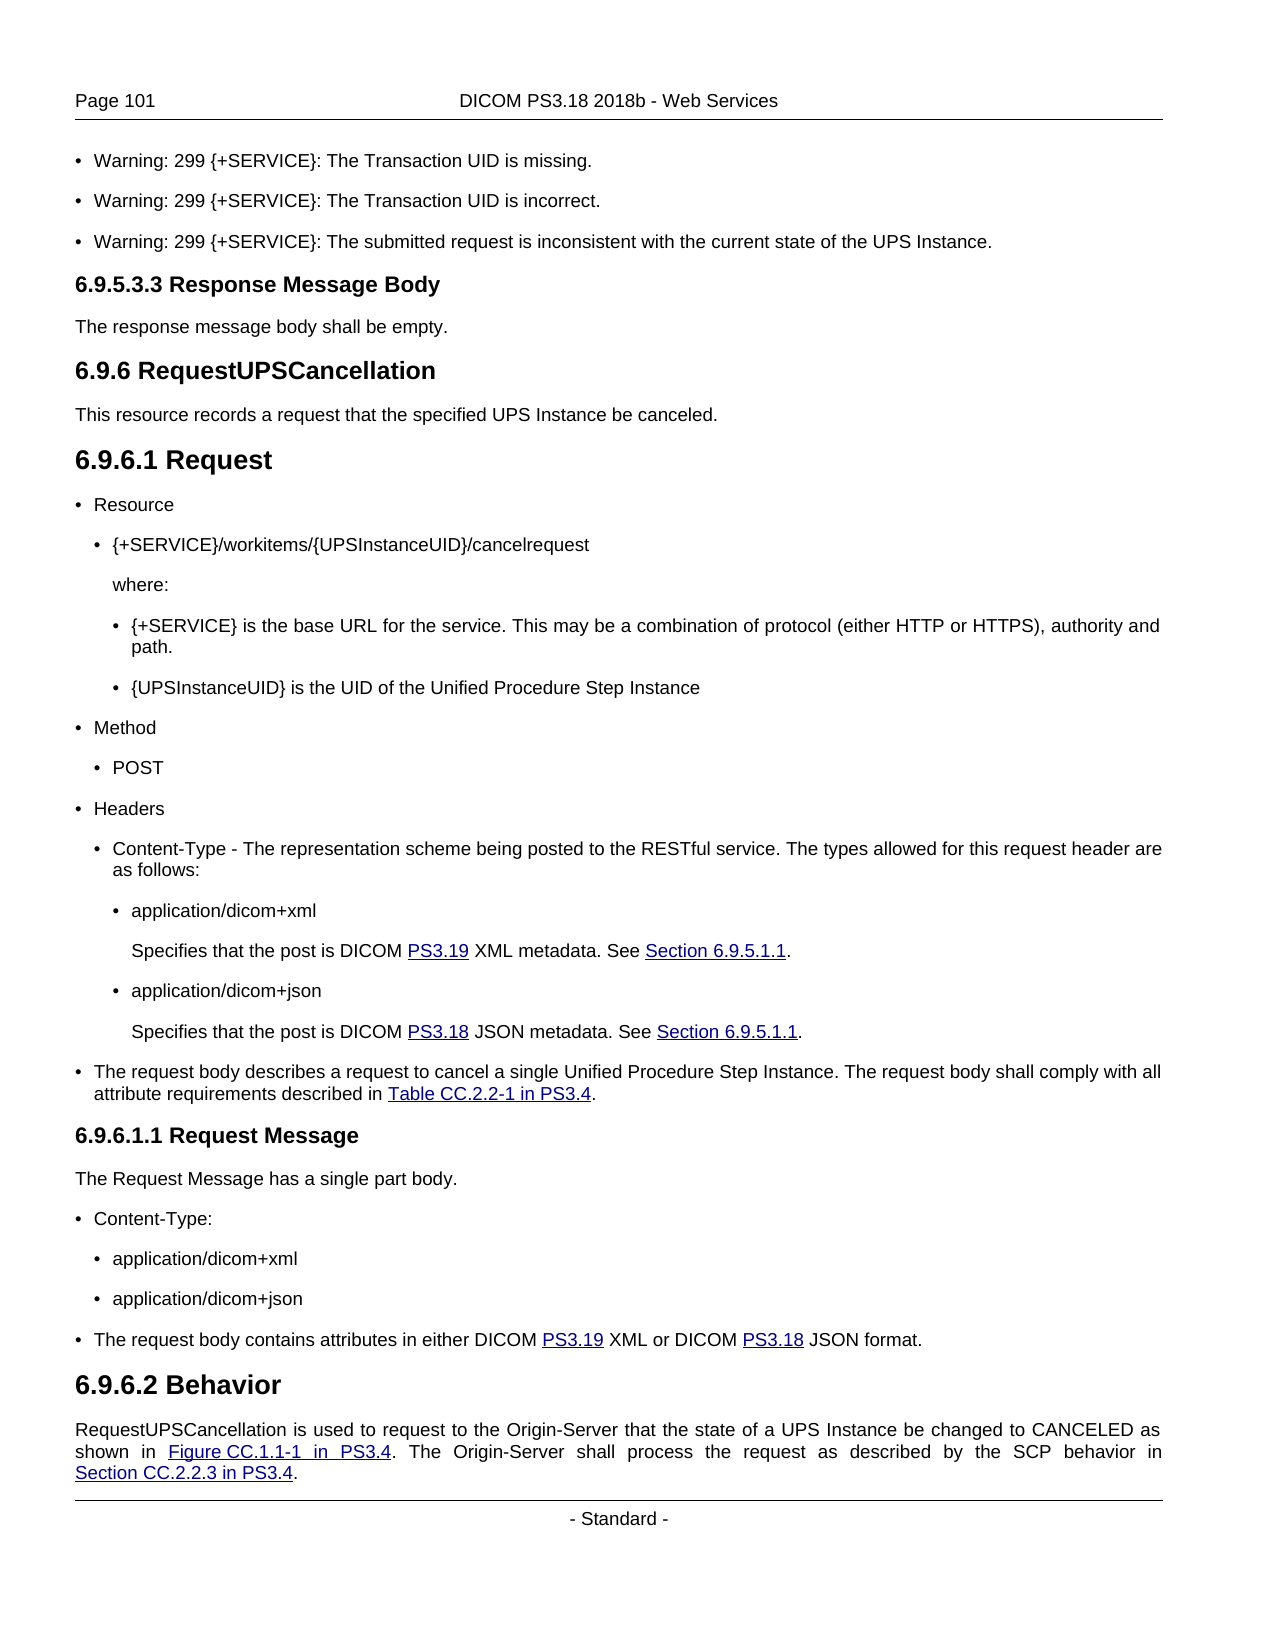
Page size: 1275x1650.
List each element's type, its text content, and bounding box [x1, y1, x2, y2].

text 6.9.6.1.1 Request Message [75, 1123, 1162, 1148]
list {+SERVICE} is the base URL for the service. This may be a combination of protocol (either HTTP or HTTPS), authority and path. [112, 614, 1162, 658]
list The request body contains attributes in either DICOM PS3.19 XML or DICOM PS3.18 JSON format. [75, 1328, 1162, 1350]
list POST [94, 757, 1162, 779]
list Resource [75, 494, 1162, 515]
text The Request Message has a single part body. [75, 1167, 1162, 1189]
list Warning: 299 {+SERVICE}: The submitted request is inconsistent with the current state of the UPS Instance. [75, 231, 1162, 252]
list Specifies that the post is DICOM PS3.18 JSON metadata. See Section 6.9.5.1.1. [112, 1021, 1162, 1042]
list Method [75, 717, 1162, 738]
list {+SERVICE}/workitems/{UPSInstanceUID}/cancelrequest [94, 534, 1162, 556]
list Warning: 299 {+SERVICE}: The Transaction UID is incorrect. [75, 190, 1162, 212]
list Content-Type: [75, 1208, 1162, 1229]
list The request body describes a request to cancel a single Unified Procedure Step Instance. The request body shall comply with all attribute requirements described in Table CC.2.2-1 in PS3.4. [75, 1061, 1162, 1104]
text The response message body shall be empty. [75, 316, 1162, 337]
list application/dicom+json [112, 980, 1162, 1002]
text RequestUPSCancellation is used to request to the Origin-Server that the state of a UPS Instance be changed to CANCELED as shown in Figure CC.1.1-1 in PS3.4. The Origin-Server shall process the request as described by the SCP behavior in Section CC.2.2.3 in PS3.4. [75, 1419, 1162, 1483]
text This resource records a request that the specified UPS Instance be canceled. [75, 403, 1162, 425]
text 6.9.6.2 Behavior [75, 1369, 1162, 1400]
list Headers [75, 797, 1162, 819]
list Warning: 299 {+SERVICE}: The Transaction UID is missing. [75, 150, 1162, 172]
list where: [94, 574, 1162, 596]
list application/dicom+xml [112, 899, 1162, 921]
list application/dicom+json [94, 1288, 1162, 1310]
text 6.9.6 RequestUPSCancellation [75, 356, 1162, 384]
list application/dicom+xml [94, 1248, 1162, 1269]
text 6.9.6.1 Request [75, 444, 1162, 475]
list Specifies that the post is DICOM PS3.19 XML metadata. See Section 6.9.5.1.1. [112, 940, 1162, 961]
list Content-Type - The representation scheme being posted to the RESTful service. The types allowed for this request header are as follows: [94, 838, 1162, 881]
list {UPSInstanceUID} is the UID of the Unified Procedure Step Instance [112, 676, 1162, 698]
text 6.9.5.3.3 Response Message Body [75, 271, 1162, 297]
